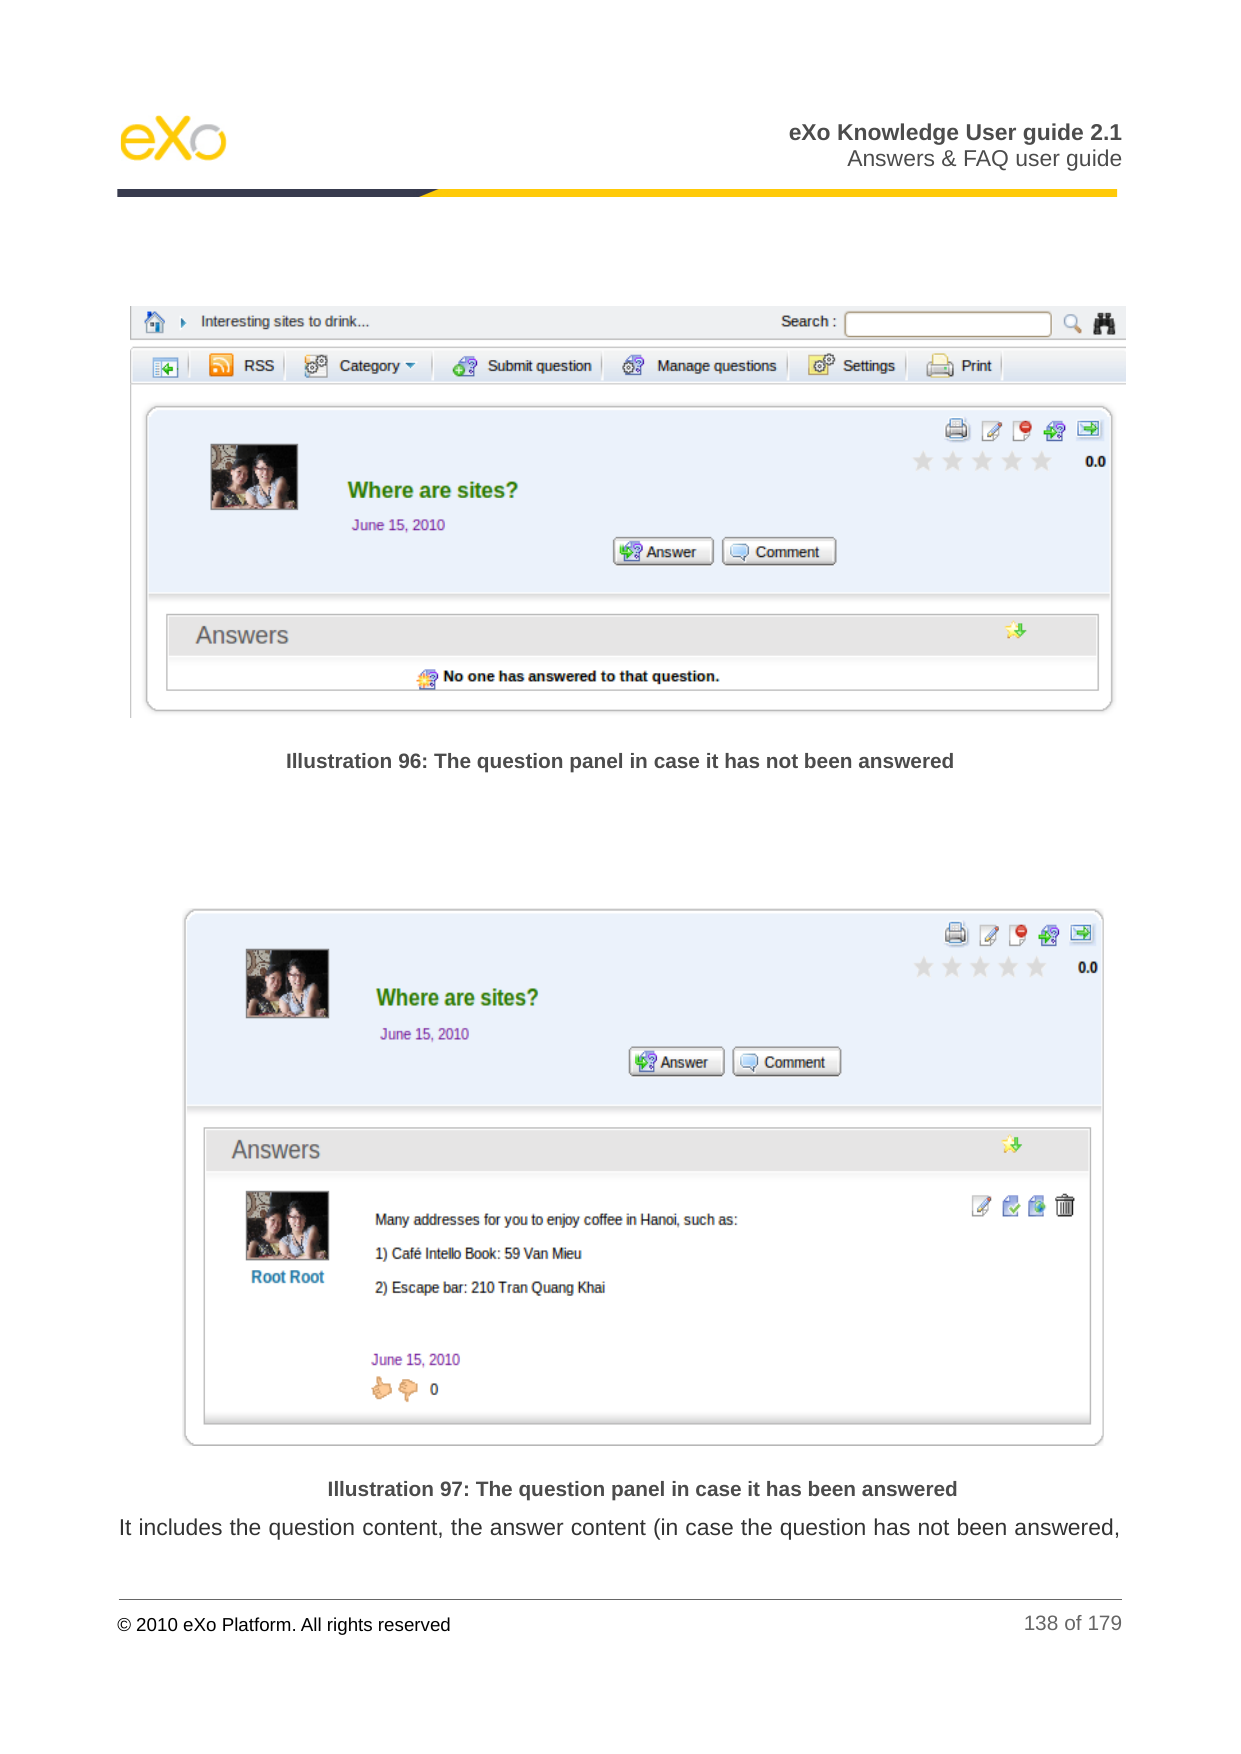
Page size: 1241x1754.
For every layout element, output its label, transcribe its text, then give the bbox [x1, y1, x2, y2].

picture [117, 189, 1118, 197]
text It includes the question content, the answer content (in case the question has not been answered, [118, 826, 1152, 1541]
picture [120, 115, 227, 161]
text Illustration 97: The question panel in case it has been answered [133, 1446, 1152, 1501]
picture [182, 908, 1104, 1446]
picture [130, 306, 1126, 718]
text Illustration 96: The question panel in case it has not been answered [122, 298, 1118, 773]
